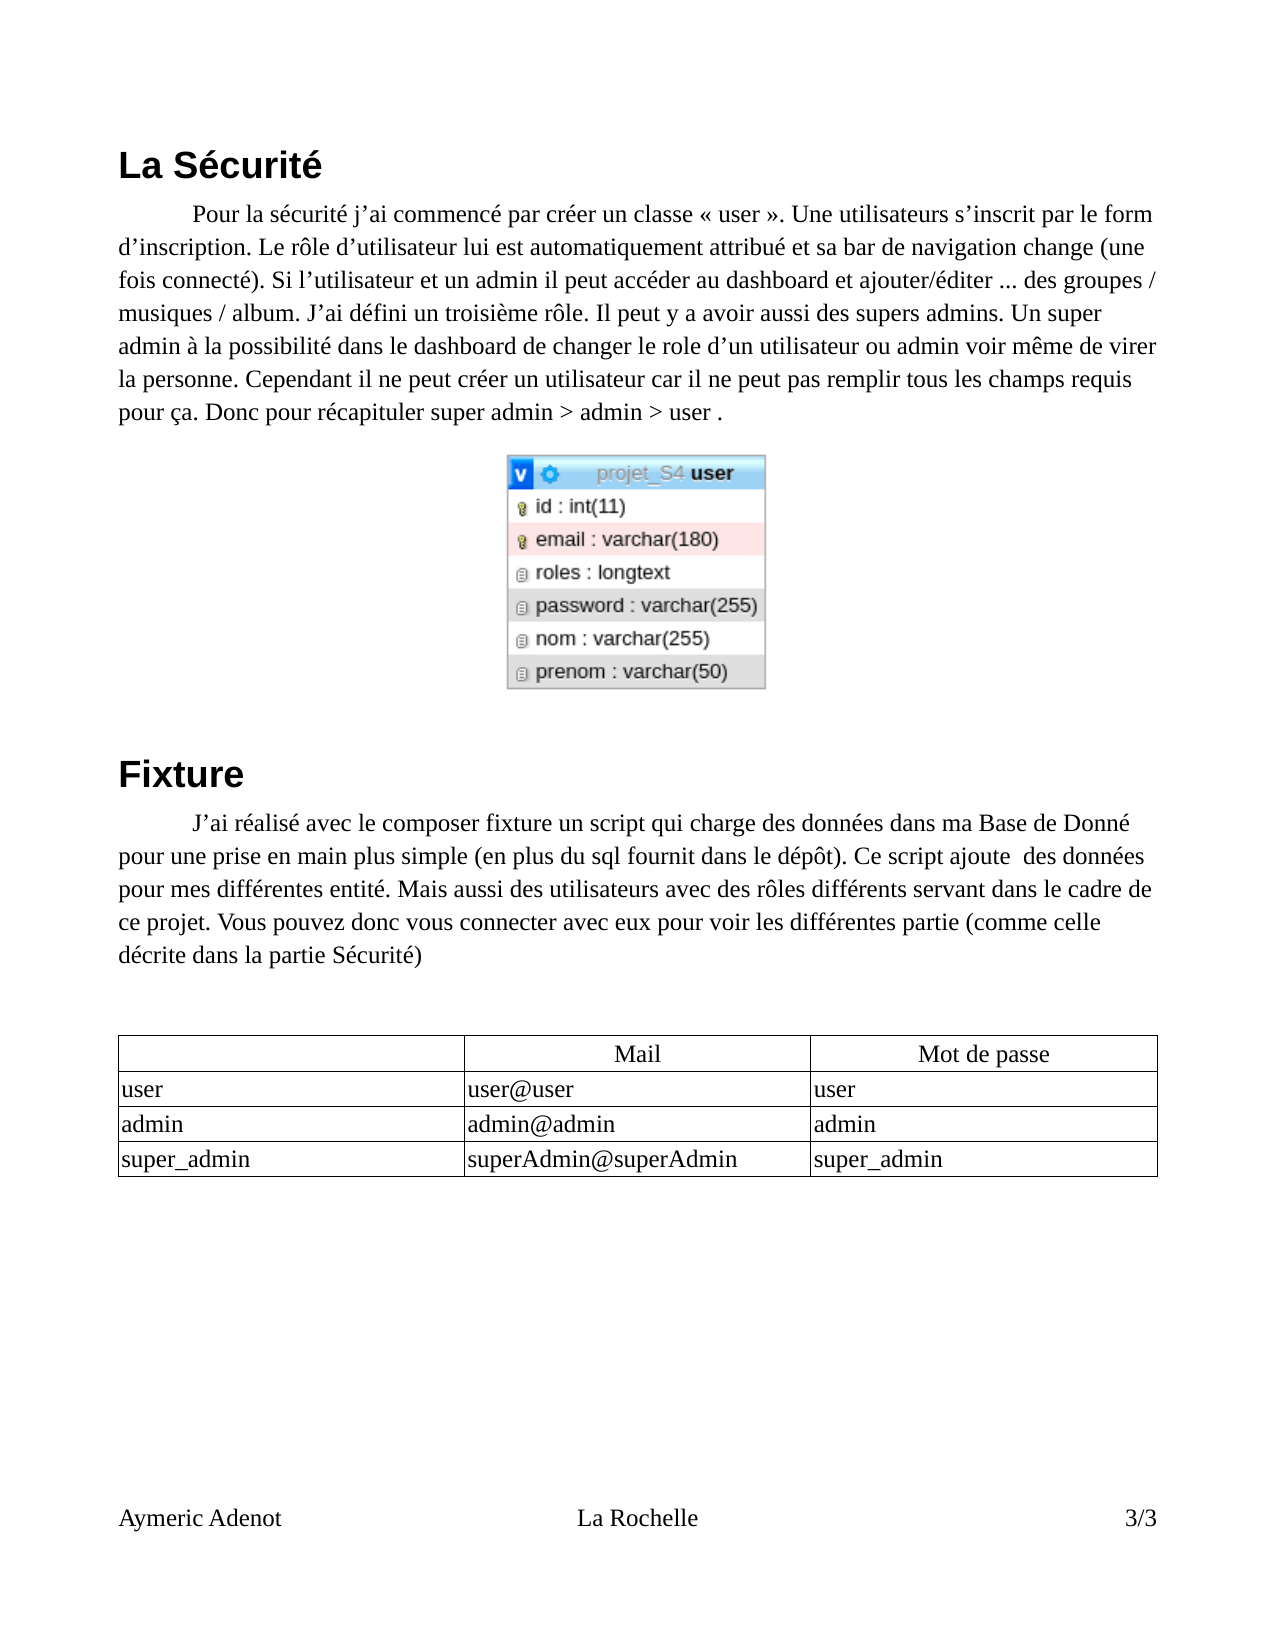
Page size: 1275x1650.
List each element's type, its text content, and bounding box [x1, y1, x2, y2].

table_cell admin [119, 1107, 464, 1141]
table_cell super_admin [119, 1142, 464, 1176]
table_cell user [119, 1072, 464, 1106]
table_cell admin@admin [465, 1107, 810, 1141]
table_header [119, 1036, 464, 1071]
table_header Mot de passe [811, 1036, 1157, 1071]
table_cell admin [811, 1107, 1157, 1141]
picture [493, 445, 782, 699]
table_cell superAdmin@superAdmin [465, 1142, 810, 1176]
table_header Mail [465, 1036, 810, 1071]
text Pour la sécurité j’ai commencé par créer un classe « user ». Une utilisateurs s’inscrit par le form d’inscription. Le rôle d’utilisateur lui est automatiquement attribué et sa bar de navigation change (une fois connecté). Si l’utilisateur et un admin il peut accéder au dashboard et ajouter/éditer ... des groupes / musiques / album. J’ai défini un troisième rôle. Il peut y a avoir aussi des supers admins. Un super admin à la possibilité dans le dashboard de changer le role d’un utilisateur ou admin voir même de virer la personne. Cependant il ne peut créer un utilisateur car il ne peut pas remplir tous les champs requis pour ça. Donc pour récapituler super admin > admin > user . [118, 199, 1157, 426]
subtitle Fixture [118, 752, 1157, 796]
table_cell user@user [465, 1072, 810, 1106]
subtitle La Sécurité [118, 143, 1157, 187]
table_cell super_admin [811, 1142, 1157, 1176]
text J’ai réalisé avec le composer fixture un script qui charge des données dans ma Base de Donné pour une prise en main plus simple (en plus du sql fournit dans le dépôt). Ce script ajoute des données pour mes différentes entité. Mais aussi des utilisateurs avec des rôles différents servant dans le cadre de ce projet. Vous pouvez donc vous connecter avec eux pour voir les différentes partie (comme celle décrite dans la partie Sécurité) [118, 808, 1157, 969]
table_cell user [811, 1072, 1157, 1106]
